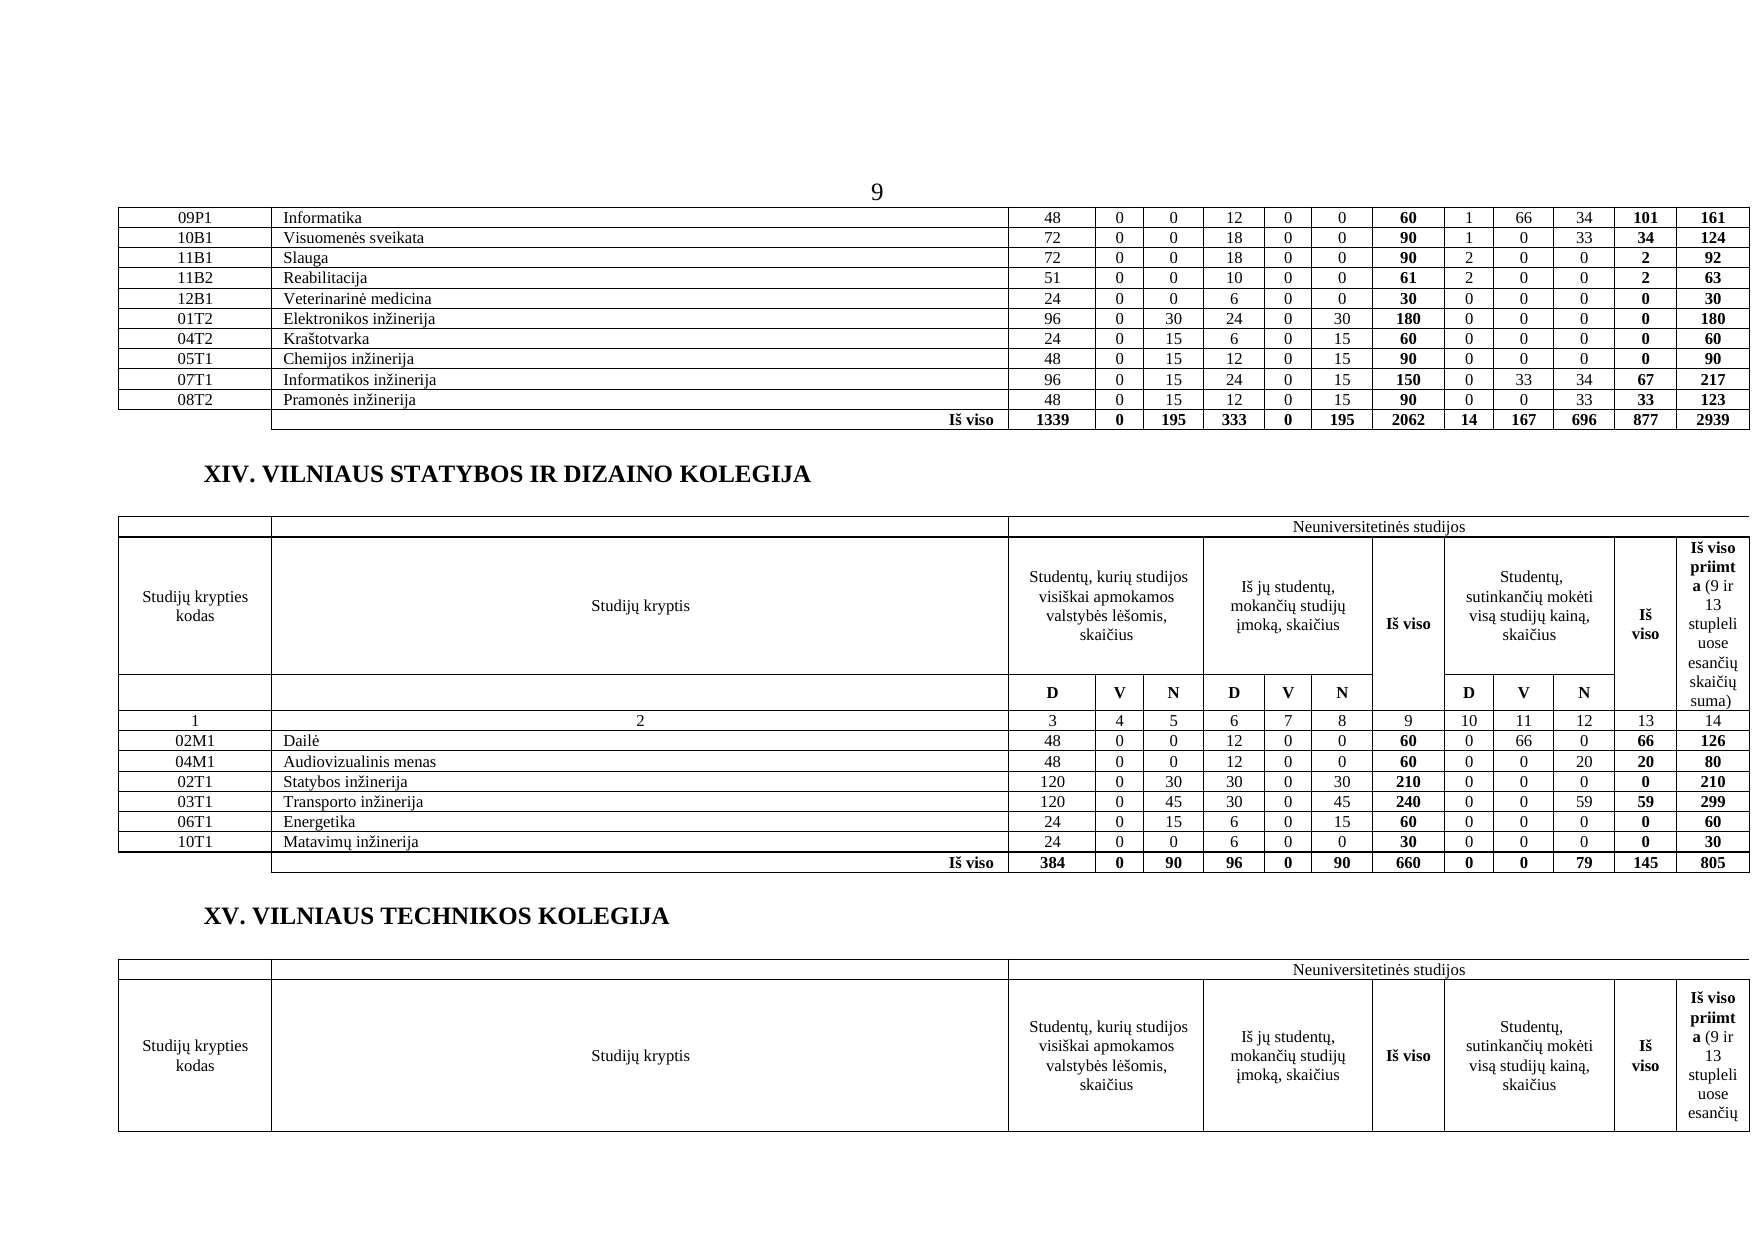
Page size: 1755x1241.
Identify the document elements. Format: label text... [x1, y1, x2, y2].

table_cell 217 [1677, 369, 1749, 388]
table_cell 12 [1204, 349, 1264, 368]
table_cell 11B1 [119, 248, 271, 267]
table_cell 0 [1554, 349, 1614, 368]
table_cell 0 [1265, 772, 1311, 791]
table_cell 0 [1494, 853, 1553, 872]
table_cell [1096, 459, 1143, 487]
table_cell 96 [1009, 309, 1095, 328]
table_cell 48 [1009, 731, 1095, 750]
table_cell 24 [1204, 309, 1264, 328]
table_cell [272, 873, 1009, 901]
table_cell D [1445, 675, 1493, 710]
table_cell [1096, 430, 1143, 459]
table_cell 11B2 [119, 268, 271, 287]
table_cell 0 [1554, 832, 1614, 851]
table_cell 0 [1554, 329, 1614, 348]
table_cell [1204, 873, 1264, 901]
table_cell Iš viso priimta (9 ir 13 stupleliuose esančių skaičių suma) [1677, 538, 1749, 710]
table_cell 33 [1554, 390, 1614, 409]
table_cell 13 [1615, 711, 1676, 730]
table_cell 384 [1009, 853, 1095, 872]
table_cell 1339 [1009, 410, 1095, 429]
table_cell 0 [1265, 228, 1311, 247]
table_cell 15 [1144, 369, 1203, 388]
table_cell 33 [1554, 228, 1614, 247]
table_cell Iš jų studentų, mokančių studijų įmoką, skaičius [1204, 538, 1372, 673]
table_cell [1143, 488, 1204, 516]
table_cell V [1494, 675, 1553, 710]
table_cell [118, 410, 271, 429]
table_cell 0 [1312, 208, 1372, 227]
table_cell [1372, 488, 1444, 516]
table_cell 0 [1615, 329, 1676, 348]
table_cell 0 [1144, 289, 1203, 308]
table_cell [1009, 488, 1096, 516]
table_cell Iš viso priimta (9 ir 13 stupleliuose esančių [1677, 980, 1749, 1131]
table_cell 2 [1445, 248, 1493, 267]
table_cell XV. VILNIAUS TECHNIKOS KOLEGIJA [118, 901, 1009, 930]
table_cell 14 [1445, 410, 1493, 429]
table_cell 63 [1677, 268, 1749, 287]
table_cell [1264, 430, 1312, 459]
table_cell 60 [1677, 812, 1749, 831]
table_cell 0 [1096, 228, 1143, 247]
table_cell 3 [1009, 711, 1095, 730]
table_cell 0 [1554, 309, 1614, 328]
table_cell 0 [1096, 832, 1143, 851]
table_cell 0 [1096, 349, 1143, 368]
table_cell [1312, 430, 1372, 459]
table_cell 60 [1373, 812, 1444, 831]
table_cell 161 [1677, 208, 1749, 227]
table_cell 0 [1494, 390, 1553, 409]
table_cell [1204, 430, 1264, 459]
table_cell Studijų krypties kodas [119, 980, 271, 1131]
table_cell 0 [1096, 751, 1143, 771]
table_cell 805 [1677, 853, 1749, 872]
table_cell 6 [1204, 711, 1264, 730]
table_cell [1554, 459, 1614, 487]
table_cell 66 [1615, 731, 1676, 750]
table_cell 0 [1144, 832, 1203, 851]
table_cell [118, 853, 271, 872]
table_cell [1264, 873, 1312, 901]
table_cell [1493, 930, 1554, 959]
table_cell Reabilitacija [272, 268, 1008, 287]
table_cell 0 [1445, 751, 1493, 771]
table_cell 79 [1554, 853, 1614, 872]
table_cell [1143, 901, 1204, 930]
table_cell 96 [1009, 369, 1095, 388]
table_cell 92 [1677, 248, 1749, 267]
table_cell [1493, 901, 1554, 930]
table_cell 1 [1445, 228, 1493, 247]
table_cell [1554, 488, 1614, 516]
table_cell 09P1 [119, 208, 271, 227]
table_cell 30 [1204, 792, 1264, 811]
table_cell 01T2 [119, 309, 271, 328]
table_cell 0 [1494, 772, 1553, 791]
table_cell 0 [1312, 228, 1372, 247]
table_cell [1493, 459, 1554, 487]
table_cell 0 [1445, 792, 1493, 811]
table_cell 0 [1265, 853, 1311, 872]
table_cell 195 [1144, 410, 1203, 429]
table_cell 2 [1445, 268, 1493, 287]
table_cell 0 [1494, 289, 1553, 308]
table_cell 0 [1615, 832, 1676, 851]
table_cell 48 [1009, 208, 1095, 227]
table_cell Kraštotvarka [272, 329, 1008, 348]
table_cell Studentų, sutinkančių mokėti visą studijų kainą, skaičius [1445, 538, 1614, 673]
table_cell Informatika [272, 208, 1008, 227]
table_cell 0 [1312, 751, 1372, 771]
table_cell 210 [1373, 772, 1444, 791]
table_cell [1677, 930, 1749, 959]
table_cell Transporto inžinerija [272, 792, 1008, 811]
table_cell 101 [1615, 208, 1676, 227]
table_cell 12 [1204, 731, 1264, 750]
table_cell Studentų, sutinkančių mokėti visą studijų kainą, skaičius [1445, 980, 1614, 1131]
table_cell 0 [1265, 248, 1311, 267]
table_cell [1312, 488, 1372, 516]
table_cell Studijų kryptis [272, 980, 1008, 1131]
table_cell [1009, 459, 1096, 487]
table_cell 0 [1494, 349, 1553, 368]
table_cell 30 [1373, 832, 1444, 851]
table_cell 10 [1445, 711, 1493, 730]
table_cell V [1096, 675, 1143, 710]
table_cell [119, 517, 271, 536]
table_cell [1493, 488, 1554, 516]
table_cell 0 [1096, 309, 1143, 328]
table_cell 60 [1373, 751, 1444, 771]
table_cell [1096, 930, 1143, 959]
table_cell 14 [1677, 711, 1749, 730]
table_cell 30 [1144, 772, 1203, 791]
table_cell [1096, 488, 1143, 516]
table_cell 180 [1373, 309, 1444, 328]
table_cell D [1009, 675, 1095, 710]
table_cell 0 [1554, 248, 1614, 267]
table_cell 15 [1144, 349, 1203, 368]
table_cell [272, 930, 1009, 959]
table_cell 696 [1554, 410, 1614, 429]
table_cell 59 [1615, 792, 1676, 811]
table_cell 08T2 [119, 390, 271, 409]
table_cell [1312, 873, 1372, 901]
table_cell [1204, 459, 1264, 487]
table_cell 04T2 [119, 329, 271, 348]
table_cell 30 [1144, 309, 1203, 328]
table_cell N [1144, 675, 1203, 710]
table_cell [1264, 488, 1312, 516]
table_cell 0 [1265, 349, 1311, 368]
table_cell Iš viso [1373, 980, 1444, 1131]
table_cell 15 [1312, 812, 1372, 831]
table_cell 0 [1265, 390, 1311, 409]
table_cell 0 [1494, 329, 1553, 348]
table_cell 15 [1312, 349, 1372, 368]
table_cell [1372, 430, 1444, 459]
table_cell [1009, 430, 1096, 459]
table_cell 10 [1204, 268, 1264, 287]
table_cell Veterinarinė medicina [272, 289, 1008, 308]
table_cell [1444, 488, 1493, 516]
table_cell 126 [1677, 731, 1749, 750]
table_cell 0 [1445, 853, 1493, 872]
table_cell [1009, 930, 1096, 959]
table_cell 0 [1096, 853, 1143, 872]
table_cell 4 [1096, 711, 1143, 730]
table_cell Statybos inžinerija [272, 772, 1008, 791]
table_cell [1312, 459, 1372, 487]
table_cell [1444, 930, 1493, 959]
table_cell 0 [1265, 410, 1311, 429]
table_cell [1614, 930, 1677, 959]
table_cell 0 [1312, 248, 1372, 267]
table_cell 210 [1677, 772, 1749, 791]
table_cell 0 [1144, 751, 1203, 771]
table_cell [1677, 459, 1749, 487]
table_cell 24 [1009, 812, 1095, 831]
table_cell Informatikos inžinerija [272, 369, 1008, 388]
table_cell 45 [1312, 792, 1372, 811]
table_cell 72 [1009, 248, 1095, 267]
table_cell 12 [1204, 208, 1264, 227]
table_cell 0 [1096, 390, 1143, 409]
table_cell [1614, 901, 1677, 930]
table_cell 180 [1677, 309, 1749, 328]
table_cell [1493, 430, 1554, 459]
table_cell [272, 488, 1009, 516]
table_cell [1614, 430, 1677, 459]
table_cell [1096, 901, 1143, 930]
table_cell [1677, 873, 1749, 901]
table_cell 6 [1204, 812, 1264, 831]
table_cell Neuniversitetinės studijos [1009, 517, 1749, 536]
table_cell [1264, 901, 1312, 930]
table_cell 0 [1265, 369, 1311, 388]
table_cell Slauga [272, 248, 1008, 267]
table_cell 0 [1265, 832, 1311, 851]
table_cell 2062 [1373, 410, 1444, 429]
table_cell 333 [1204, 410, 1264, 429]
table_cell [272, 675, 1008, 710]
table_cell 12 [1204, 751, 1264, 771]
table_cell 0 [1494, 228, 1553, 247]
table_cell 0 [1445, 772, 1493, 791]
table_cell [1677, 488, 1749, 516]
table_cell 15 [1312, 390, 1372, 409]
table_cell 20 [1554, 751, 1614, 771]
table_cell XIV. VILNIAUS STATYBOS IR DIZAINO KOLEGIJA [118, 459, 1009, 487]
table_cell 03T1 [119, 792, 271, 811]
table_cell 0 [1615, 289, 1676, 308]
table_cell 48 [1009, 751, 1095, 771]
table_cell 51 [1009, 268, 1095, 287]
table_cell 90 [1144, 853, 1203, 872]
table_cell 18 [1204, 228, 1264, 247]
table_cell [118, 488, 272, 516]
table_cell 10B1 [119, 228, 271, 247]
table_cell 30 [1677, 289, 1749, 308]
table_cell D [1204, 675, 1264, 710]
table_cell 0 [1445, 309, 1493, 328]
table_cell [118, 429, 272, 459]
table_cell 90 [1373, 248, 1444, 267]
table_cell 2 [1615, 248, 1676, 267]
table_cell 96 [1204, 853, 1264, 872]
table_cell 0 [1445, 731, 1493, 750]
table_cell 0 [1265, 731, 1311, 750]
table_cell [1372, 901, 1444, 930]
table_cell 0 [1144, 268, 1203, 287]
table_cell 18 [1204, 248, 1264, 267]
table_cell 24 [1009, 329, 1095, 348]
table_cell 120 [1009, 792, 1095, 811]
table_cell 15 [1144, 812, 1203, 831]
table_cell 10T1 [119, 832, 271, 851]
table_cell Elektronikos inžinerija [272, 309, 1008, 328]
table_cell 0 [1265, 751, 1311, 771]
table_cell 0 [1096, 289, 1143, 308]
table_cell 0 [1445, 812, 1493, 831]
table_cell [1677, 430, 1749, 459]
table_cell 06T1 [119, 812, 271, 831]
table_cell 8 [1312, 711, 1372, 730]
table_cell 6 [1204, 832, 1264, 851]
table_cell 7 [1265, 711, 1311, 730]
table_cell 0 [1615, 349, 1676, 368]
table_cell 90 [1373, 390, 1444, 409]
table_cell Energetika [272, 812, 1008, 831]
table_cell 11 [1494, 711, 1553, 730]
table_cell 66 [1494, 208, 1553, 227]
table_cell [1204, 488, 1264, 516]
table_cell [272, 960, 1008, 979]
table_cell 0 [1554, 731, 1614, 750]
table_cell Pramonės inžinerija [272, 390, 1008, 409]
table_cell 34 [1615, 228, 1676, 247]
table_cell 123 [1677, 390, 1749, 409]
table_cell 48 [1009, 390, 1095, 409]
table_cell 34 [1554, 369, 1614, 388]
table_cell 0 [1096, 410, 1143, 429]
table_cell 150 [1373, 369, 1444, 388]
table_cell [272, 430, 1009, 459]
table_cell [1264, 930, 1312, 959]
table_cell 877 [1615, 410, 1676, 429]
table_cell [1554, 930, 1614, 959]
table_cell 0 [1096, 792, 1143, 811]
table_cell 30 [1677, 832, 1749, 851]
table_cell 0 [1445, 390, 1493, 409]
table_cell 240 [1373, 792, 1444, 811]
table_cell Chemijos inžinerija [272, 349, 1008, 368]
table_cell Iš jų studentų, mokančių studijų įmoką, skaičius [1204, 980, 1372, 1131]
table_cell Visuomenės sveikata [272, 228, 1008, 247]
table_cell Iš viso [1615, 538, 1676, 710]
table_cell 24 [1204, 369, 1264, 388]
table_cell 20 [1615, 751, 1676, 771]
table_cell 0 [1615, 772, 1676, 791]
table_cell 0 [1096, 731, 1143, 750]
table_cell [1614, 488, 1677, 516]
table_cell Dailė [272, 731, 1008, 750]
table_cell 60 [1373, 329, 1444, 348]
table_cell 6 [1204, 289, 1264, 308]
table_cell 0 [1494, 812, 1553, 831]
table_cell 12 [1204, 390, 1264, 409]
table_cell 24 [1009, 289, 1095, 308]
table_cell 0 [1494, 268, 1553, 287]
table_cell 0 [1312, 289, 1372, 308]
table_cell [119, 675, 271, 710]
table_cell 0 [1494, 309, 1553, 328]
table_cell 0 [1096, 369, 1143, 388]
table_cell 167 [1494, 410, 1553, 429]
table_cell 0 [1096, 248, 1143, 267]
table_cell 0 [1445, 329, 1493, 348]
table_cell 9 [1373, 711, 1444, 730]
table_cell Iš viso [1373, 538, 1444, 710]
table_cell [1554, 901, 1614, 930]
table_cell 60 [1373, 208, 1444, 227]
table_cell 30 [1204, 772, 1264, 791]
table_cell 0 [1096, 268, 1143, 287]
table_cell 45 [1144, 792, 1203, 811]
table_cell 120 [1009, 772, 1095, 791]
table_cell 299 [1677, 792, 1749, 811]
table_cell [1009, 873, 1096, 901]
table_cell 2939 [1677, 410, 1749, 429]
table_cell 0 [1554, 812, 1614, 831]
table_cell 0 [1445, 349, 1493, 368]
table_cell [1143, 930, 1204, 959]
table_cell 0 [1312, 268, 1372, 287]
table_cell 66 [1494, 731, 1553, 750]
table_cell 02T1 [119, 772, 271, 791]
table_cell Studijų kryptis [272, 538, 1008, 673]
table_cell 195 [1312, 410, 1372, 429]
table_cell 2 [272, 711, 1008, 730]
table_cell [1312, 930, 1372, 959]
table_cell [1143, 459, 1204, 487]
table_cell 15 [1144, 390, 1203, 409]
table_cell [1444, 901, 1493, 930]
table_cell Iš viso [272, 853, 1008, 872]
table_cell 48 [1009, 349, 1095, 368]
table_cell 67 [1615, 369, 1676, 388]
table_cell [1444, 873, 1493, 901]
table_cell [1372, 873, 1444, 901]
table_cell 0 [1265, 268, 1311, 287]
table_cell [1312, 901, 1372, 930]
table_cell 0 [1265, 208, 1311, 227]
table_cell [272, 517, 1008, 536]
table_cell Iš viso [1615, 980, 1676, 1131]
table_cell V [1265, 675, 1311, 710]
table_cell Matavimų inžinerija [272, 832, 1008, 851]
table_cell 0 [1265, 792, 1311, 811]
table_cell Studentų, kurių studijos visiškai apmokamos valstybės lėšomis, skaičius [1009, 980, 1203, 1131]
table_cell 0 [1096, 812, 1143, 831]
table_cell 0 [1265, 812, 1311, 831]
table_cell [119, 960, 271, 979]
table_cell 0 [1096, 208, 1143, 227]
table_cell Neuniversitetinės studijos [1009, 960, 1749, 979]
table_cell [1143, 430, 1204, 459]
table_cell 0 [1312, 731, 1372, 750]
table_cell 15 [1312, 369, 1372, 388]
table_cell Studentų, kurių studijos visiškai apmokamos valstybės lėšomis, skaičius [1009, 538, 1203, 673]
table_cell 90 [1373, 228, 1444, 247]
table_cell [1554, 873, 1614, 901]
table_cell [1614, 459, 1677, 487]
table_cell Audiovizualinis menas [272, 751, 1008, 771]
table_cell 124 [1677, 228, 1749, 247]
table_cell Iš viso [272, 410, 1008, 429]
table_cell [1677, 901, 1749, 930]
table_cell 04M1 [119, 751, 271, 771]
table_cell 145 [1615, 853, 1676, 872]
table_cell 0 [1494, 792, 1553, 811]
table_cell 30 [1312, 309, 1372, 328]
table_cell 60 [1677, 329, 1749, 348]
table_cell 0 [1554, 772, 1614, 791]
table_cell 0 [1445, 832, 1493, 851]
table_cell [1204, 930, 1264, 959]
table_cell [118, 930, 272, 959]
table_cell 0 [1494, 751, 1553, 771]
table_cell 2 [1615, 268, 1676, 287]
table_cell 6 [1204, 329, 1264, 348]
table_cell 5 [1144, 711, 1203, 730]
table_cell 15 [1312, 329, 1372, 348]
table_cell [1493, 873, 1554, 901]
table_cell [1444, 430, 1493, 459]
table_cell 0 [1144, 731, 1203, 750]
table_cell 30 [1312, 772, 1372, 791]
table_cell [1444, 459, 1493, 487]
table_cell [1143, 873, 1204, 901]
table_cell [1096, 873, 1143, 901]
table_cell 59 [1554, 792, 1614, 811]
table_cell 60 [1373, 731, 1444, 750]
table_cell 0 [1096, 772, 1143, 791]
table_cell 61 [1373, 268, 1444, 287]
table_cell [1554, 430, 1614, 459]
table_cell 30 [1373, 289, 1444, 308]
table_cell 0 [1445, 369, 1493, 388]
table_cell 33 [1494, 369, 1553, 388]
table_cell [118, 872, 272, 901]
table_cell 24 [1009, 832, 1095, 851]
table_cell 0 [1265, 309, 1311, 328]
table_cell 0 [1265, 289, 1311, 308]
table_cell 12 [1554, 711, 1614, 730]
table_cell 0 [1096, 329, 1143, 348]
table_cell 07T1 [119, 369, 271, 388]
table_cell 1 [119, 711, 271, 730]
table_cell 0 [1494, 248, 1553, 267]
table_cell 80 [1677, 751, 1749, 771]
table_cell [1372, 930, 1444, 959]
table_cell 15 [1144, 329, 1203, 348]
table_cell 0 [1144, 248, 1203, 267]
table_cell 90 [1677, 349, 1749, 368]
table_cell 0 [1312, 832, 1372, 851]
table_cell 90 [1312, 853, 1372, 872]
table_cell 0 [1615, 812, 1676, 831]
table_cell 12B1 [119, 289, 271, 308]
table_cell 0 [1144, 228, 1203, 247]
table_cell 0 [1554, 268, 1614, 287]
table_cell 0 [1615, 309, 1676, 328]
table_cell N [1312, 675, 1372, 710]
table_cell 05T1 [119, 349, 271, 368]
table_cell 02M1 [119, 731, 271, 750]
table_cell 0 [1445, 289, 1493, 308]
table_cell [1614, 873, 1677, 901]
table_cell [1009, 901, 1096, 930]
table_cell [1204, 901, 1264, 930]
table_cell 0 [1144, 208, 1203, 227]
table_cell 34 [1554, 208, 1614, 227]
table_cell 33 [1615, 390, 1676, 409]
table_cell [1372, 459, 1444, 487]
table_cell 90 [1373, 349, 1444, 368]
table_cell 0 [1554, 289, 1614, 308]
table_cell 0 [1265, 329, 1311, 348]
table_cell N [1554, 675, 1614, 710]
table_cell 72 [1009, 228, 1095, 247]
table_cell 0 [1494, 832, 1553, 851]
table_cell 1 [1445, 208, 1493, 227]
table_cell 660 [1373, 853, 1444, 872]
table_cell [1264, 459, 1312, 487]
table_cell Studijų krypties kodas [119, 538, 271, 673]
